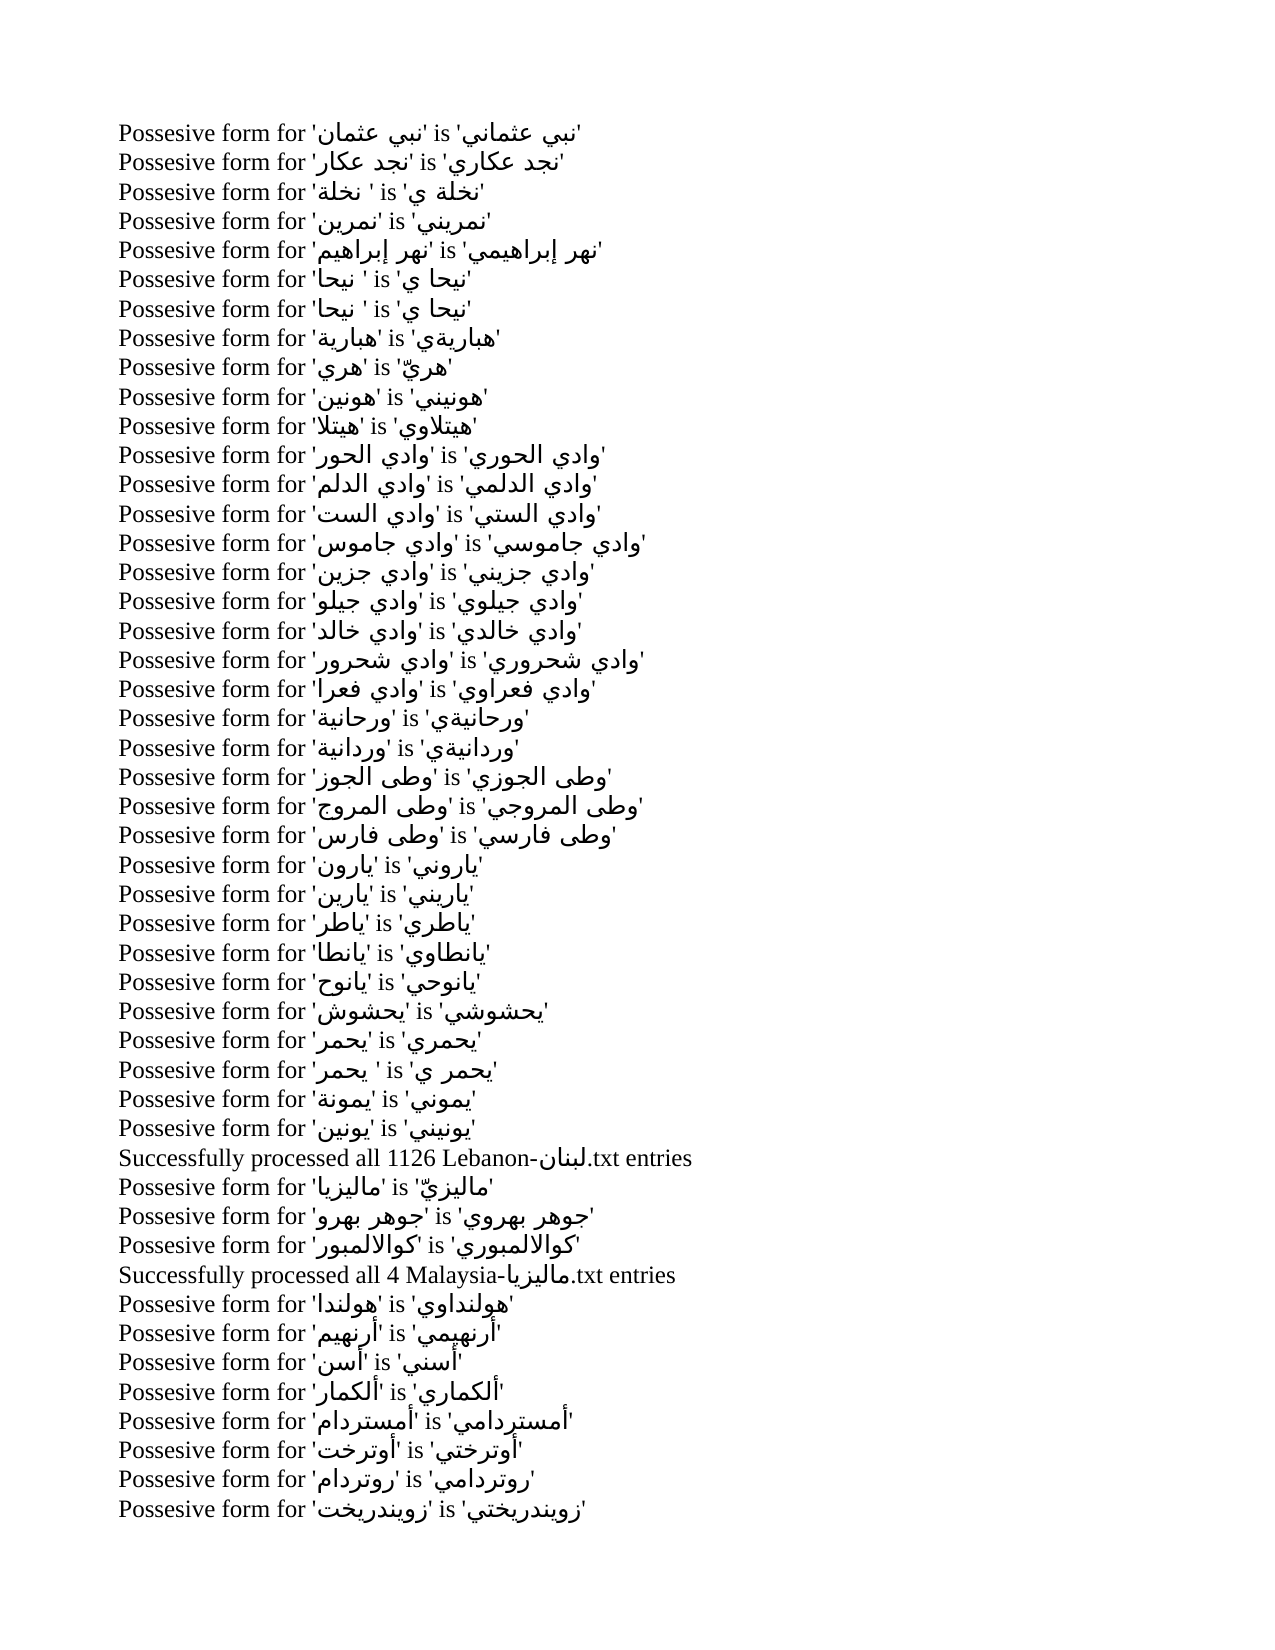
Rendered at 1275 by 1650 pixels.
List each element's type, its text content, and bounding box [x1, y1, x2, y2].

text Possesive form for 'وردانية' is 'وردانيةي' [118, 733, 1157, 762]
text Possesive form for 'ياطر' is 'ياطري' [118, 908, 1157, 938]
text Possesive form for 'أسن' is 'أسني' [118, 1347, 1157, 1377]
text Possesive form for 'وادي جاموس' is 'وادي جاموسي' [118, 528, 1157, 557]
text Possesive form for 'يحمر' is 'يحمري' [118, 1026, 1157, 1055]
text Possesive form for 'يانوح' is 'يانوحي' [118, 967, 1157, 996]
text Possesive form for 'وادي جيلو' is 'وادي جيلوي' [118, 586, 1157, 616]
text Possesive form for 'وادي فعرا' is 'وادي فعراوي' [118, 674, 1157, 703]
text Possesive form for 'يارين' is 'ياريني' [118, 879, 1157, 908]
text Possesive form for 'كوالالمبور' is 'كوالالمبوري' [118, 1230, 1157, 1260]
text Possesive form for 'يحمر ' is 'يحمر ي' [118, 1055, 1157, 1084]
text Possesive form for 'وادي الدلم' is 'وادي الدلمي' [118, 469, 1157, 499]
text Possesive form for 'يارون' is 'ياروني' [118, 850, 1157, 879]
text Successfully processed all 4 Malaysia-ماليزيا.txt entries [118, 1260, 1157, 1289]
text Possesive form for 'يحشوش' is 'يحشوشي' [118, 996, 1157, 1026]
text Possesive form for 'يمونة' is 'يموني' [118, 1084, 1157, 1113]
text Possesive form for 'جوهر بهرو' is 'جوهر بهروي' [118, 1201, 1157, 1230]
text Possesive form for 'أرنهيم' is 'أرنهيمي' [118, 1318, 1157, 1347]
text Possesive form for 'وادي خالد' is 'وادي خالدي' [118, 616, 1157, 645]
text Possesive form for 'نخلة ' is 'نخلة ي' [118, 177, 1157, 206]
text Possesive form for 'روتردام' is 'روتردامي' [118, 1464, 1157, 1494]
text Possesive form for 'هونين' is 'هونيني' [118, 382, 1157, 411]
text Possesive form for 'يانطا' is 'يانطاوي' [118, 938, 1157, 967]
text Possesive form for 'ألكمار' is 'ألكماري' [118, 1377, 1157, 1406]
text Possesive form for 'هولندا' is 'هولنداوي' [118, 1289, 1157, 1318]
text Possesive form for 'وادي شحرور' is 'وادي شحروري' [118, 645, 1157, 674]
text Possesive form for 'نيحا ' is 'نيحا ي' [118, 264, 1157, 294]
text Possesive form for 'نجد عكار' is 'نجد عكاري' [118, 147, 1157, 177]
text Possesive form for 'وادي جزين' is 'وادي جزيني' [118, 557, 1157, 586]
text Possesive form for 'زويندريخت' is 'زويندريختي' [118, 1494, 1157, 1523]
text Successfully processed all 1126 Lebanon-لبنان.txt entries [118, 1143, 1157, 1172]
text Possesive form for 'نبي عثمان' is 'نبي عثماني' [118, 118, 1157, 147]
text Possesive form for 'هبارية' is 'هباريةي' [118, 323, 1157, 352]
text Possesive form for 'وادي الحور' is 'وادي الحوري' [118, 440, 1157, 469]
text Possesive form for 'نمرين' is 'نمريني' [118, 206, 1157, 235]
text Possesive form for 'أمستردام' is 'أمستردامي' [118, 1406, 1157, 1435]
text Possesive form for 'وطى فارس' is 'وطى فارسي' [118, 821, 1157, 850]
text Possesive form for 'وطى المروج' is 'وطى المروجي' [118, 791, 1157, 821]
text Possesive form for 'ماليزيا' is 'ماليزيّ' [118, 1172, 1157, 1201]
text Possesive form for 'ورحانية' is 'ورحانيةي' [118, 703, 1157, 733]
text Possesive form for 'هري' is 'هريّ' [118, 352, 1157, 382]
text Possesive form for 'أوترخت' is 'أوترختي' [118, 1435, 1157, 1464]
text Possesive form for 'نهر إبراهيم' is 'نهر إبراهيمي' [118, 235, 1157, 264]
text Possesive form for 'يونين' is 'يونيني' [118, 1113, 1157, 1143]
text Possesive form for 'وادي الست' is 'وادي الستي' [118, 499, 1157, 528]
text Possesive form for 'نيحا ' is 'نيحا ي' [118, 294, 1157, 323]
text Possesive form for 'وطى الجوز' is 'وطى الجوزي' [118, 762, 1157, 791]
text Possesive form for 'هيتلا' is 'هيتلاوي' [118, 411, 1157, 440]
